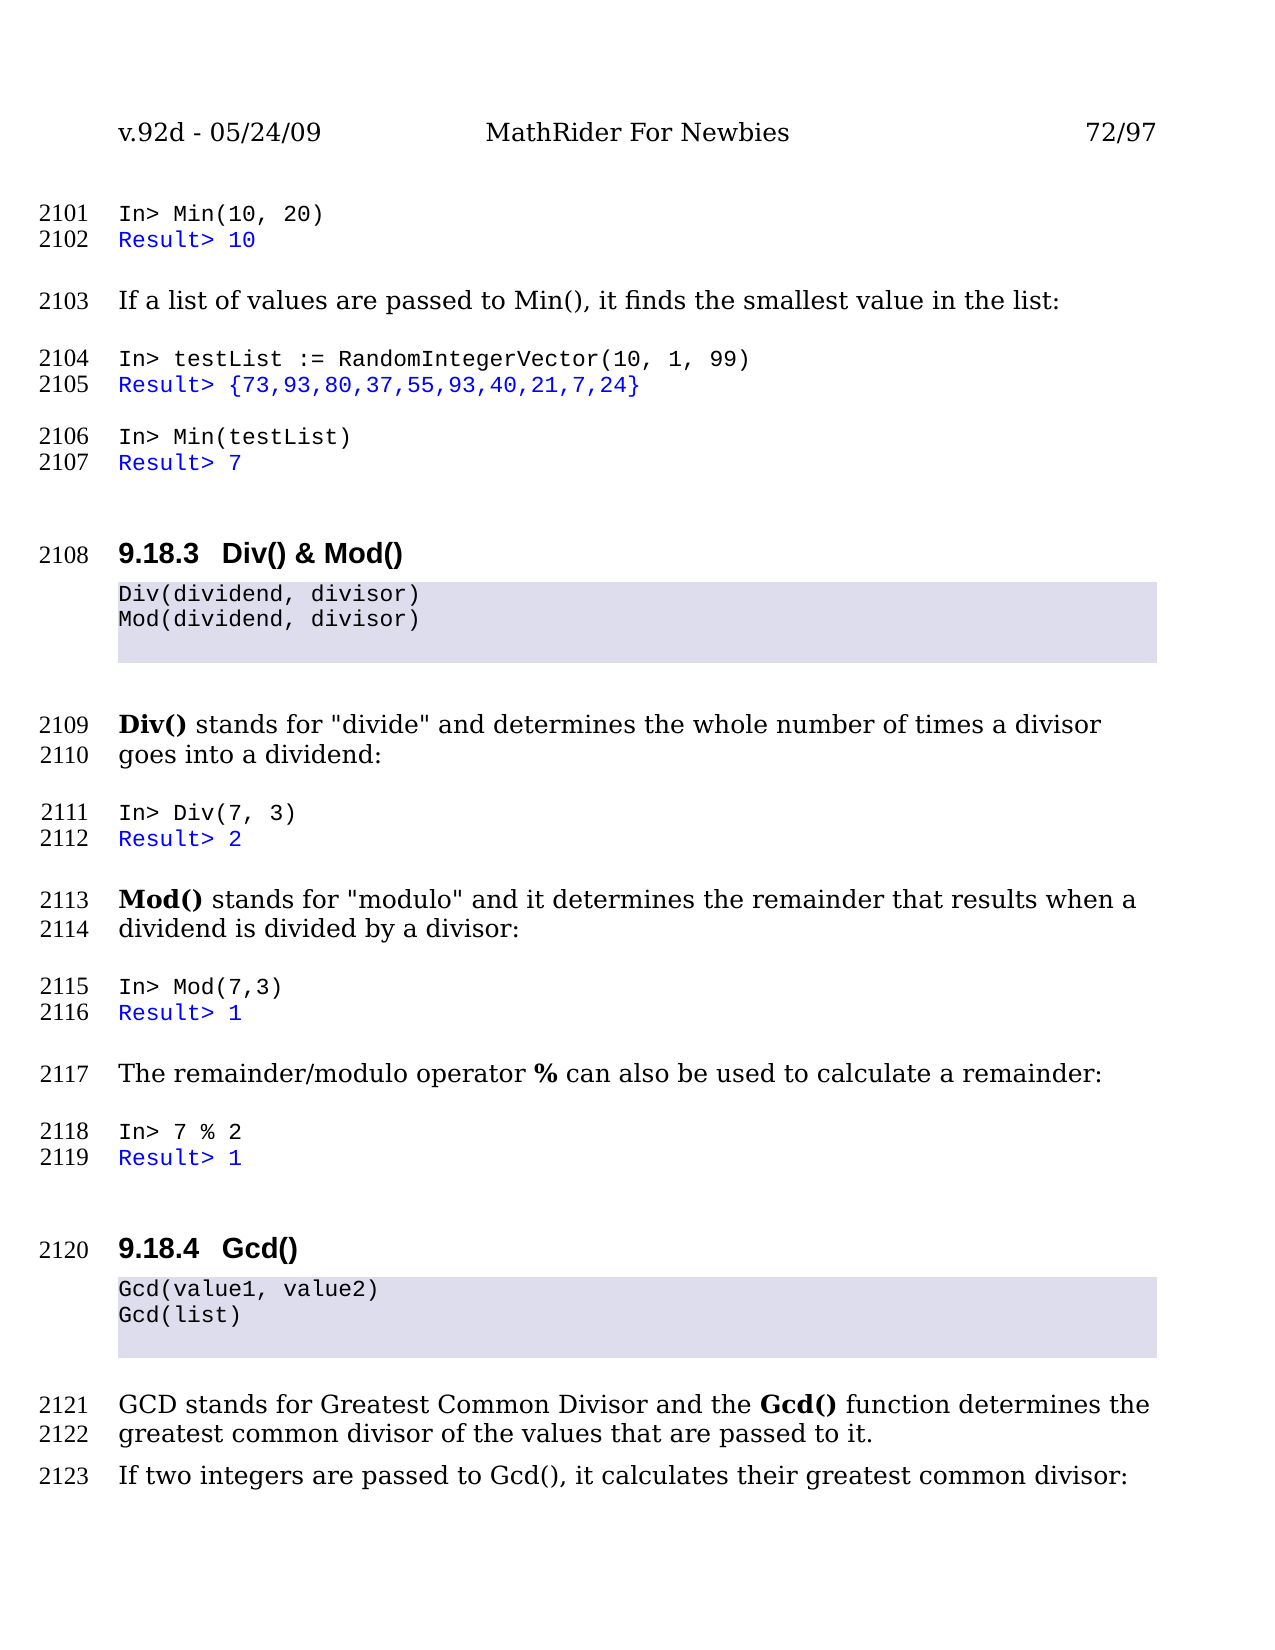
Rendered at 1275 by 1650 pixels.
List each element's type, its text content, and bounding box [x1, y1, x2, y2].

text In> Min(testList) [118, 426, 1157, 451]
subtitle Gcd() [118, 1231, 1157, 1265]
text Result> 7 [118, 451, 1157, 477]
text In> Mod(7,3) [118, 975, 1157, 1001]
subtitle Div() & Mod() [118, 536, 1157, 570]
text The remainder/modulo operator % can also be used to calculate a remainder: [118, 1059, 1157, 1089]
text GCD stands for Greatest Common Divisor and the Gcd() function determines the greatest common divisor of the values that are passed to it. [118, 1390, 1157, 1449]
text In> Div(7, 3) [118, 801, 1157, 827]
table_header Div(dividend, divisor) Mod(dividend, divisor) [118, 582, 1157, 663]
text Result> 1 [118, 1001, 1157, 1027]
text In> 7 % 2 [118, 1121, 1157, 1147]
text If two integers are passed to Gcd(), it calculates their greatest common divisor: [118, 1461, 1157, 1490]
text Result> {73,93,80,37,55,93,40,21,7,24} [118, 374, 1157, 399]
text Result> 10 [118, 229, 1157, 254]
text Result> 2 [118, 827, 1157, 853]
table_header Gcd(value1, value2) Gcd(list) [118, 1277, 1157, 1358]
text Div() stands for "divide" and determines the whole number of times a divisor goes into a dividend: [118, 711, 1157, 769]
text Result> 1 [118, 1147, 1157, 1172]
text If a list of values are passed to Min(), it finds the smallest value in the list: [118, 287, 1157, 316]
text In> Min(10, 20) [118, 203, 1157, 229]
text Mod() stands for "modulo" and it determines the remainder that results when a dividend is divided by a divisor: [118, 885, 1157, 943]
text In> testList := RandomIntegerVector(10, 1, 99) [118, 348, 1157, 374]
